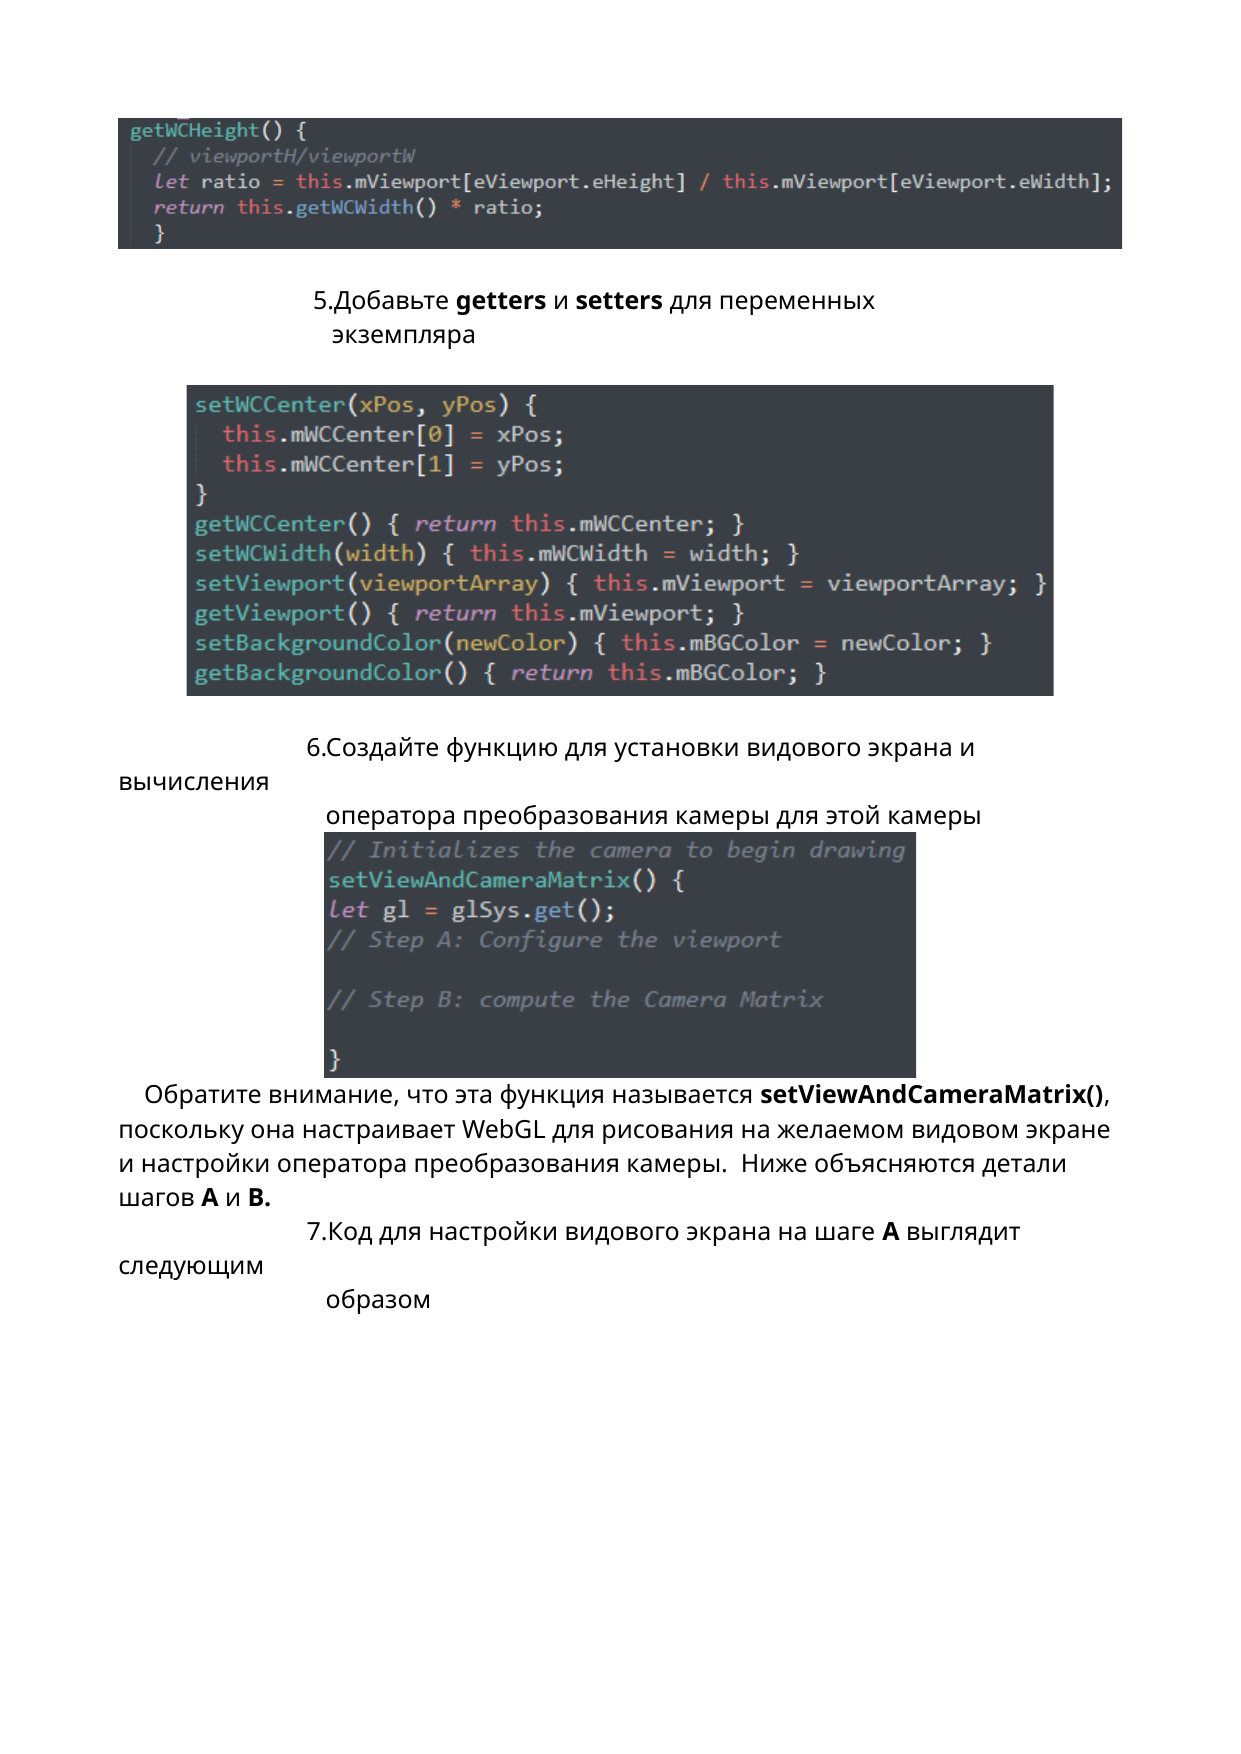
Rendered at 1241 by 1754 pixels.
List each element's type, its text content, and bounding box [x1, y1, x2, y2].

text оператора преобразования камеры для этой камеры [118, 798, 1122, 832]
picture [324, 832, 917, 1078]
text 6.Создайте функцию для установки видового экрана и вычисления [118, 730, 1122, 798]
picture [186, 385, 1054, 696]
text образом [118, 1282, 1122, 1316]
text Обратите внимание, что эта функция называется setViewAndCameraMatrix(), поскольку она настраивает WebGL для рисования на желаемом видовом экране и настройки оператора преобразования камеры. Ниже объясняются детали шагов A и B. [118, 1077, 1122, 1213]
text 7.Код для настройки видового экрана на шаге A выглядит следующим [118, 1213, 1122, 1282]
text 5.Добавьте getters и setters для переменных [118, 283, 1122, 317]
picture [118, 118, 1123, 249]
text экземпляра [118, 317, 1122, 351]
